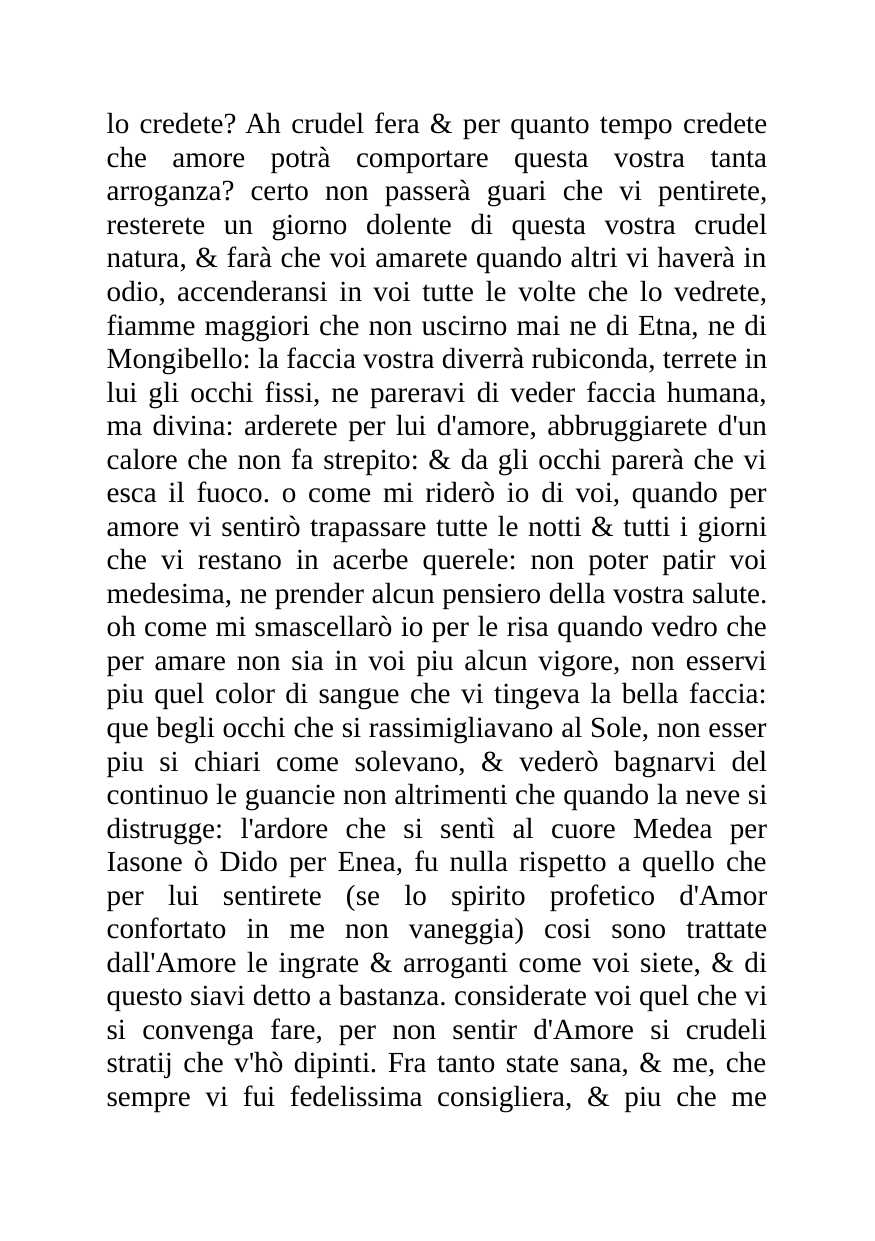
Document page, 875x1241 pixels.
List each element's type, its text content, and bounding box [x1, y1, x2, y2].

text lo credete? Ah crudel fera & per quanto tempo credete che amore potrà comportare questa vostra tanta arroganza? certo non passerà guari che vi pentirete, resterete un giorno dolente di questa vostra crudel natura, & farà che voi amarete quando altri vi haverà in odio, accenderansi in voi tutte le volte che lo vedrete, fiamme maggiori che non uscirno mai ne di Etna, ne di Mongibello: la faccia vostra diverrà rubiconda, terrete in lui gli occhi fissi, ne pareravi di veder faccia humana, ma divina: arderete per lui d'amore, abbruggiarete d'un calore che non fa strepito: & da gli occhi parerà che vi esca il fuoco. o come mi riderò io di voi, quando per amore vi sentirò trapassare tutte le notti & tutti i giorni che vi restano in acerbe querele: non poter patir voi medesima, ne prender alcun pensiero della vostra salute. oh come mi smascellarò io per le risa quando vedro che per amare non sia in voi piu alcun vigore, non esservi piu quel color di sangue che vi tingeva la bella faccia: que begli occhi che si rassimigliavano al Sole, non esser piu si chiari come solevano, & vederò bagnarvi del continuo le guancie non altrimenti che quando la neve si distrugge: l'ardore che si sentì al cuore Medea per Iasone ò Dido per Enea, fu nulla rispetto a quello che per lui sentirete (se lo spirito profetico d'Amor confortato in me non vaneggia) cosi sono trattate dall'Amore le ingrate & arroganti come voi siete, & di questo siavi detto a bastanza. considerate voi quel che vi si convenga fare, per non sentir d'Amore si crudeli stratij che v'hò dipinti. Fra tanto state sana, & me, che sempre vi fui fedelissima consigliera, & piu che me [106, 106, 768, 1113]
